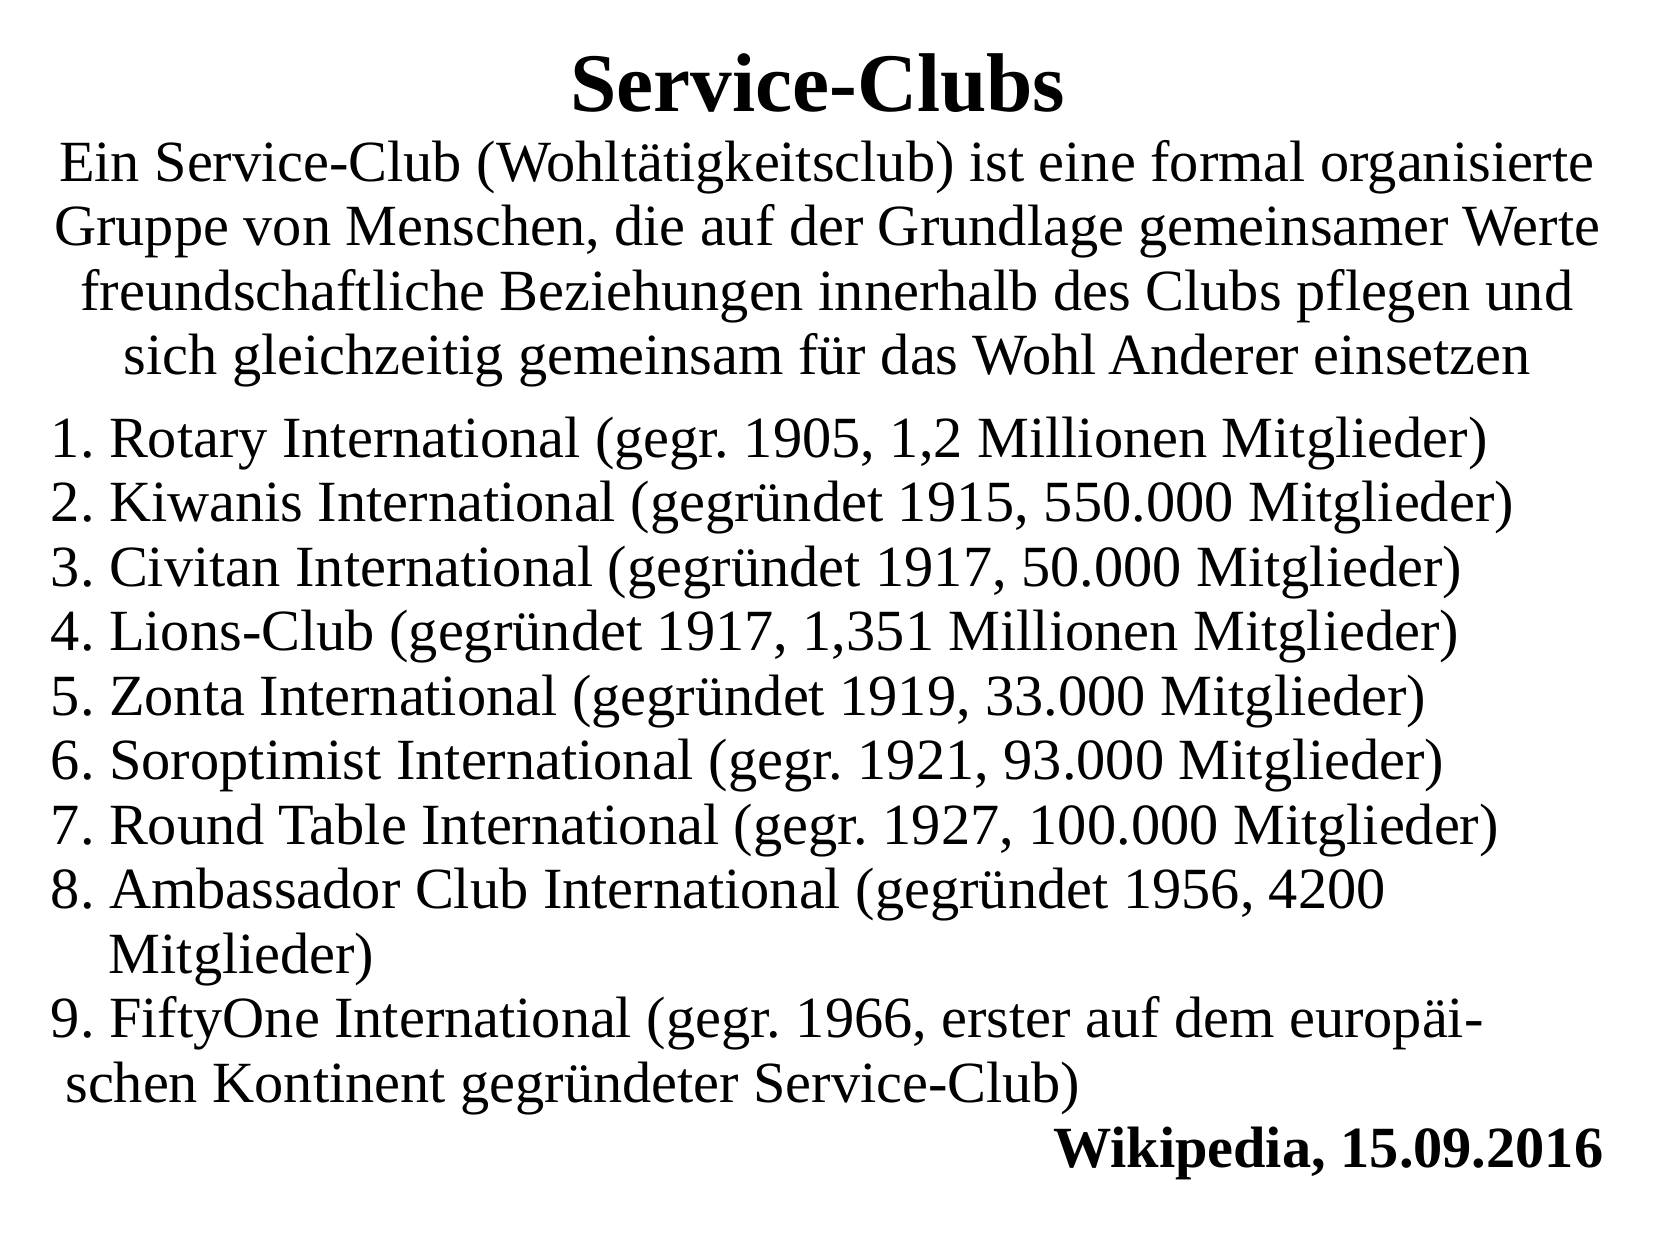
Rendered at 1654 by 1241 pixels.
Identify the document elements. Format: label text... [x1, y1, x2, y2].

text_box Service-Clubs Ein Service-Club (Wohltätigkeitsclub) ist eine formal organisierte Gruppe von Menschen, die auf der Grundlage gemeinsamer Werte freundschaftliche Beziehungen innerhalb des Clubs pflegen und sich gleichzeitig gemeinsam für das Wohl Anderer einsetzen Rotary International (gegr. 1905, 1,2 Millionen Mitglieder) Kiwanis International (gegründet 1915, 550.000 Mitglieder) Civitan International (gegründet 1917, 50.000 Mitglieder) Lions-Club (gegründet 1917, 1,351 Millionen Mitglieder) Zonta International (gegründet 1919, 33.000 Mitglieder) Soroptimist International (gegr. 1921, 93.000 Mitglieder) Round Table International (gegr. 1927, 100.000 Mitglieder) Ambassador Club International (gegründet 1956, 4200 Mitglieder) FiftyOne International (gegr. 1966, erster auf dem europäi- schen Kontinent gegründeter Service-Club) Wikipedia, 15.09.2016 [36, 29, 1628, 1201]
